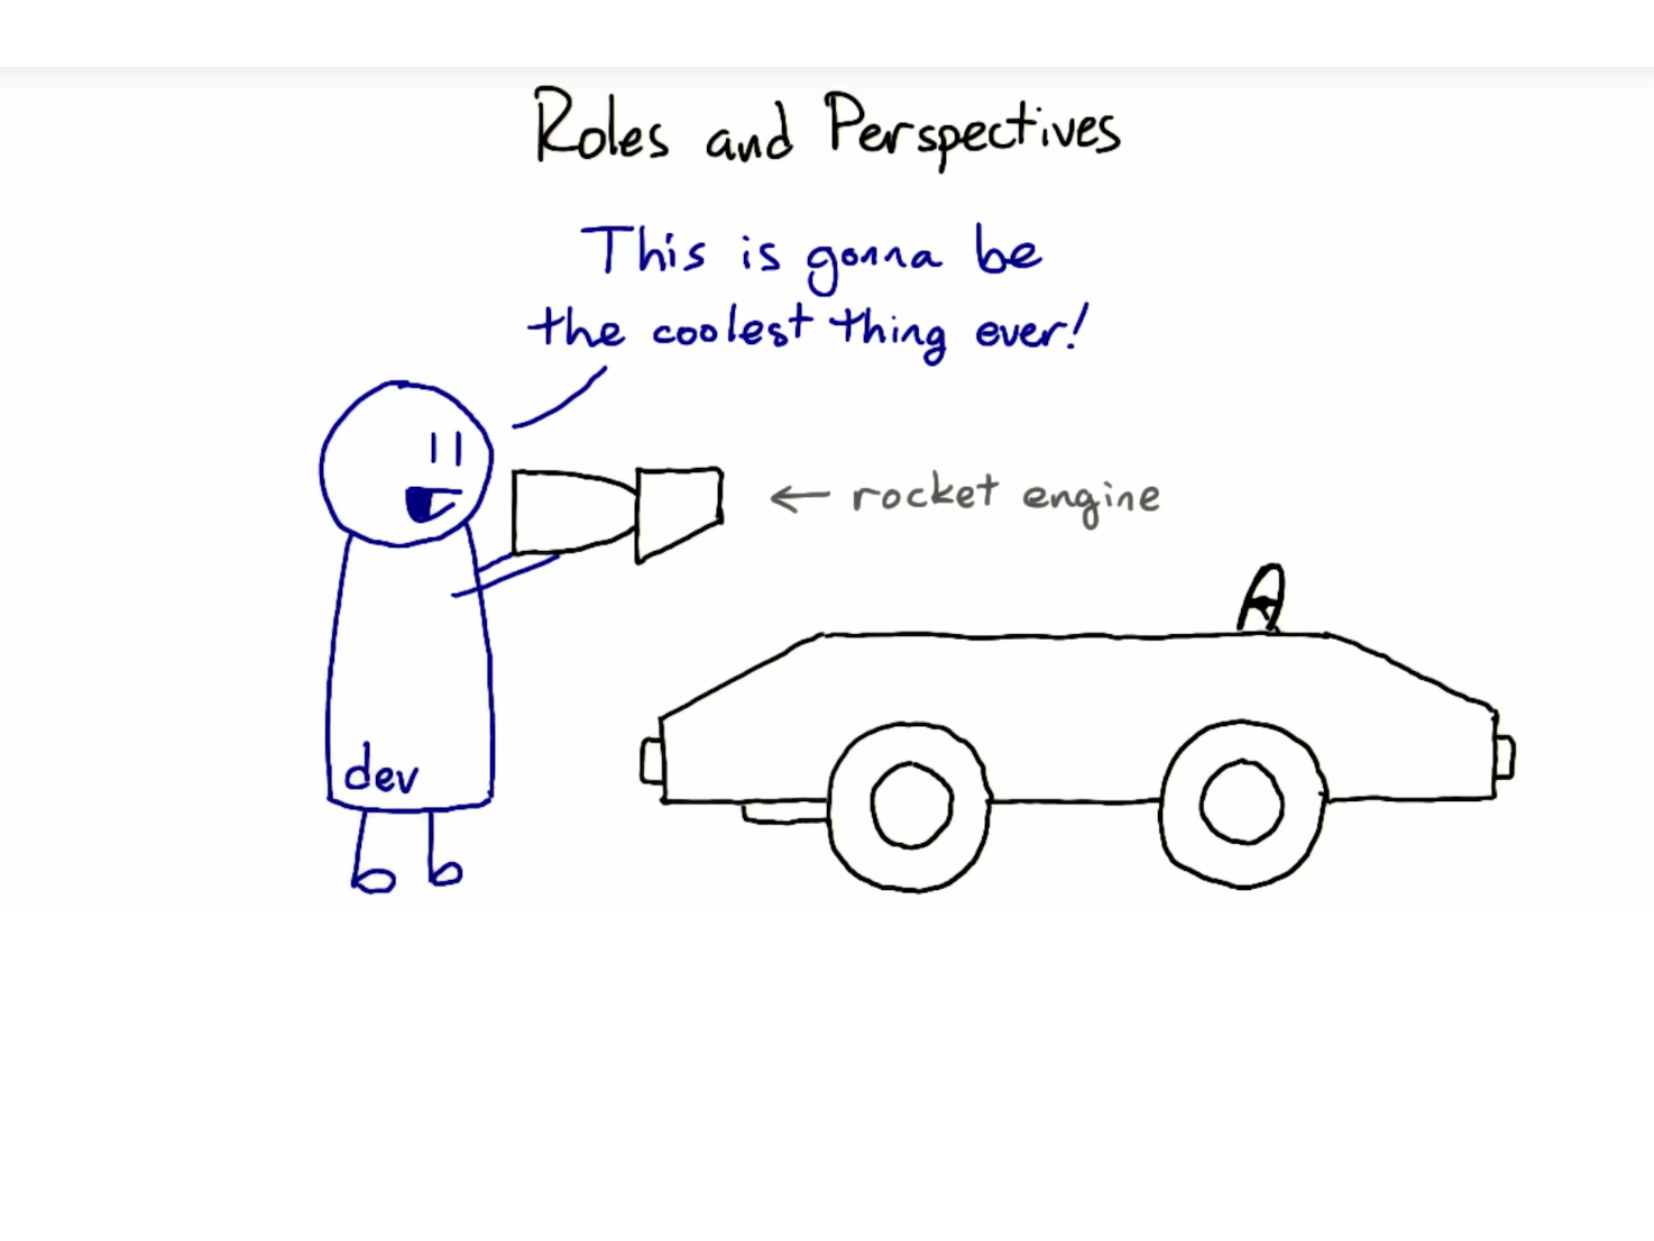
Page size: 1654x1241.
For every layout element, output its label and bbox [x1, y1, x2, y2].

picture [0, 67, 1654, 908]
